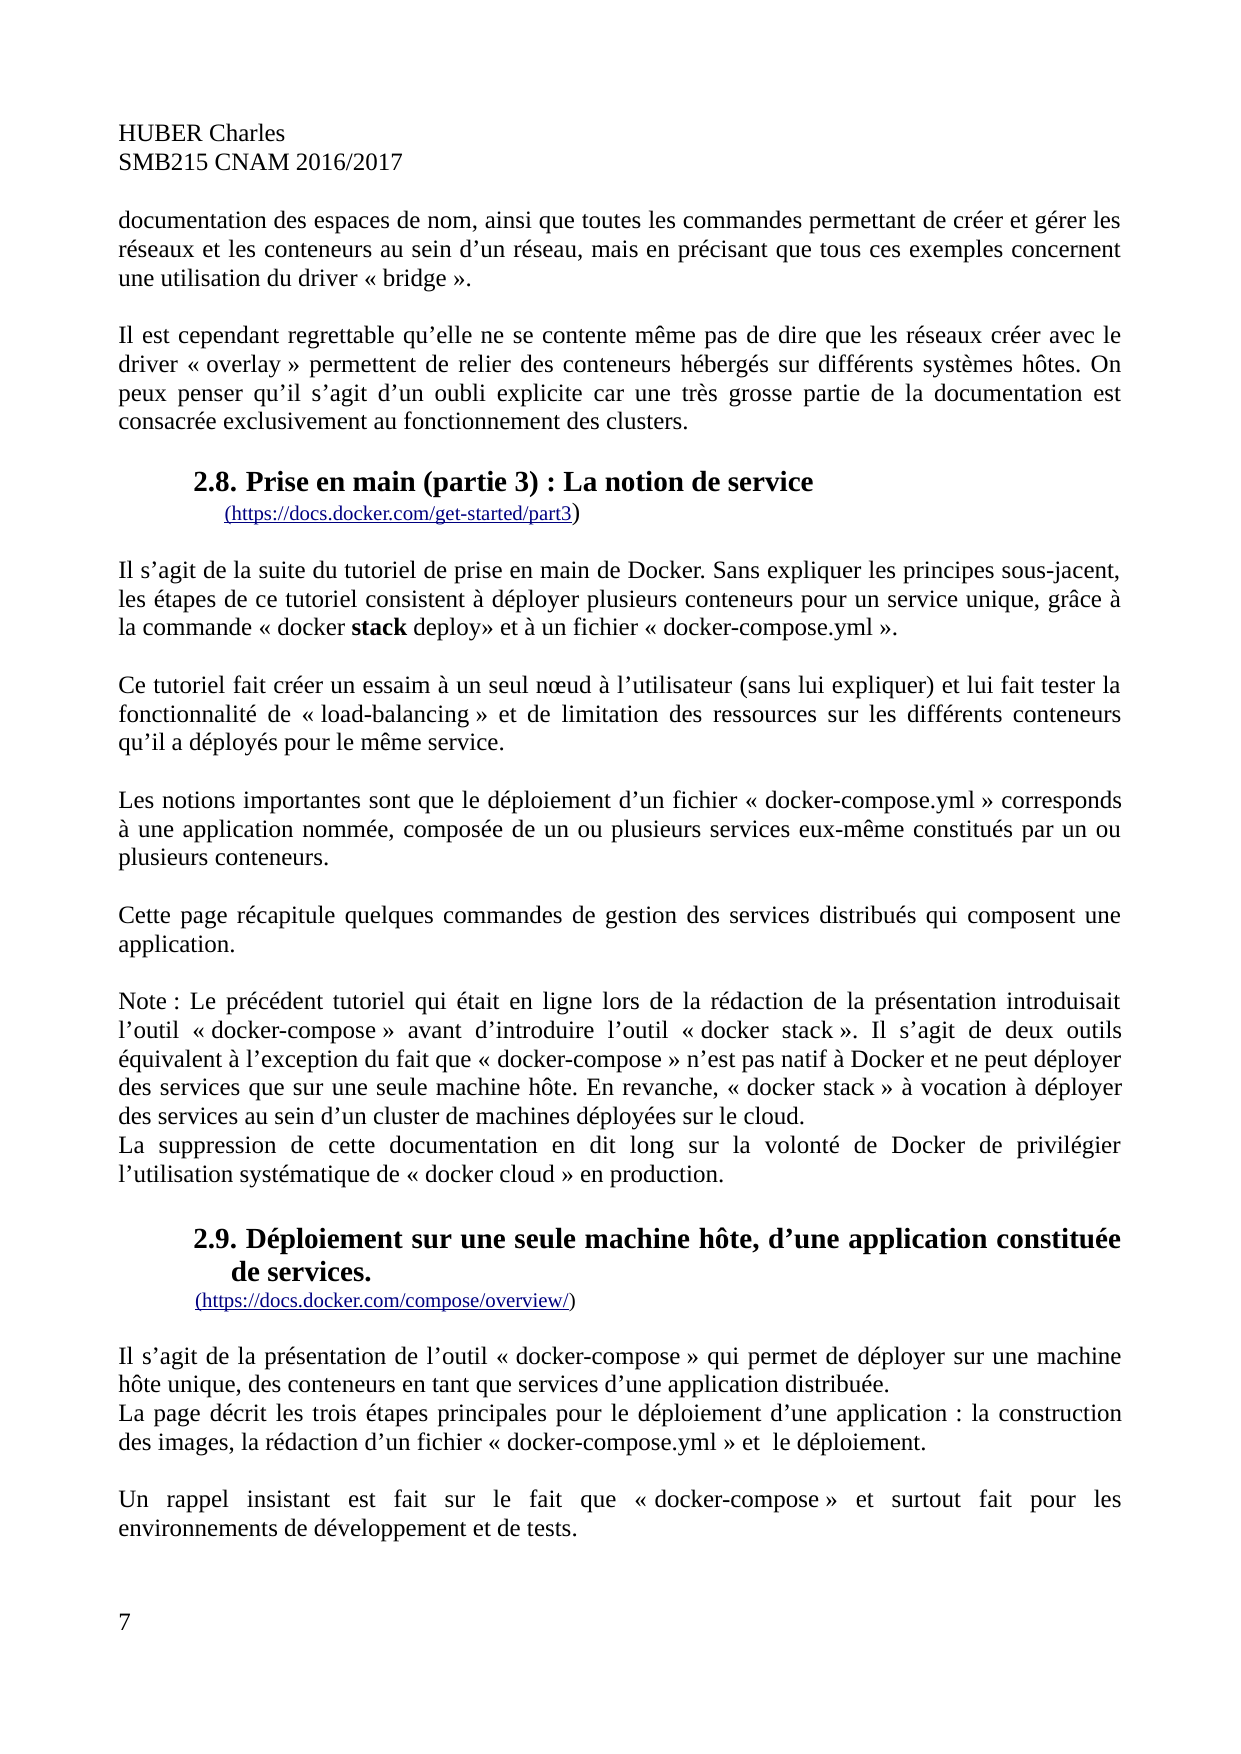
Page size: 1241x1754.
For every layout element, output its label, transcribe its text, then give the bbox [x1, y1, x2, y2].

text Ce tutoriel fait créer un essaim à un seul nœud à l’utilisateur (sans lui expliquer) et lui fait tester la fonctionnalité de « load-balancing » et de limitation des ressources sur les différents conteneurs qu’il a déployés pour le même service. [118, 670, 1122, 756]
text (https://docs.docker.com/compose/overview/) [195, 1288, 1122, 1312]
text documentation des espaces de nom, ainsi que toutes les commandes permettant de créer et gérer les réseaux et les conteneurs au sein d’un réseau, mais en précisant que tous ces exemples concernent une utilisation du driver « bridge ». [118, 205, 1122, 291]
text Il s’agit de la suite du tutoriel de prise en main de Docker. Sans expliquer les principes sous-jacent, les étapes de ce tutoriel consistent à déployer plusieurs conteneurs pour un service unique, grâce à la commande « docker stack deploy» et à un fichier « docker-compose.yml ». [118, 555, 1122, 641]
text Cette page récapitule quelques commandes de gestion des services distribués qui composent une application. [118, 900, 1122, 957]
text Il est cependant regrettable qu’elle ne se contente même pas de dire que les réseaux créer avec le driver « overlay » permettent de relier des conteneurs hébergés sur différents systèmes hôtes. On peux penser qu’il s’agit d’un oubli explicite car une très grosse partie de la documentation est consacrée exclusivement au fonctionnement des clusters. [118, 320, 1122, 435]
list Prise en main (partie 3) : La notion de service [193, 464, 1122, 497]
text Les notions importantes sont que le déploiement d’un fichier « docker-compose.yml » corresponds à une application nommée, composée de un ou plusieurs services eux-même constitués par un ou plusieurs conteneurs. [118, 785, 1122, 871]
text La page décrit les trois étapes principales pour le déploiement d’une application : la construction des images, la rédaction d’un fichier « docker-compose.yml » et le déploiement. [118, 1398, 1122, 1456]
text Il s’agit de la présentation de l’outil « docker-compose » qui permet de déployer sur une machine hôte unique, des conteneurs en tant que services d’une application distribuée. [118, 1341, 1122, 1398]
text (https://docs.docker.com/get-started/part3) [224, 497, 1122, 526]
text Un rappel insistant est fait sur le fait que « docker-compose » et surtout fait pour les environnements de développement et de tests. [118, 1484, 1122, 1542]
text La suppression de cette documentation en dit long sur la volonté de Docker de privilégier l’utilisation systématique de « docker cloud » en production. [118, 1130, 1122, 1187]
list Déploiement sur une seule machine hôte, d’une application constituée de services. [193, 1221, 1122, 1288]
text Note : Le précédent tutoriel qui était en ligne lors de la rédaction de la présentation introduisait l’outil « docker-compose » avant d’introduire l’outil « docker stack ». Il s’agit de deux outils équivalent à l’exception du fait que « docker-compose » n’est pas natif à Docker et ne peut déployer des services que sur une seule machine hôte. En revanche, « docker stack » à vocation à déployer des services au sein d’un cluster de machines déployées sur le cloud. [118, 986, 1122, 1130]
